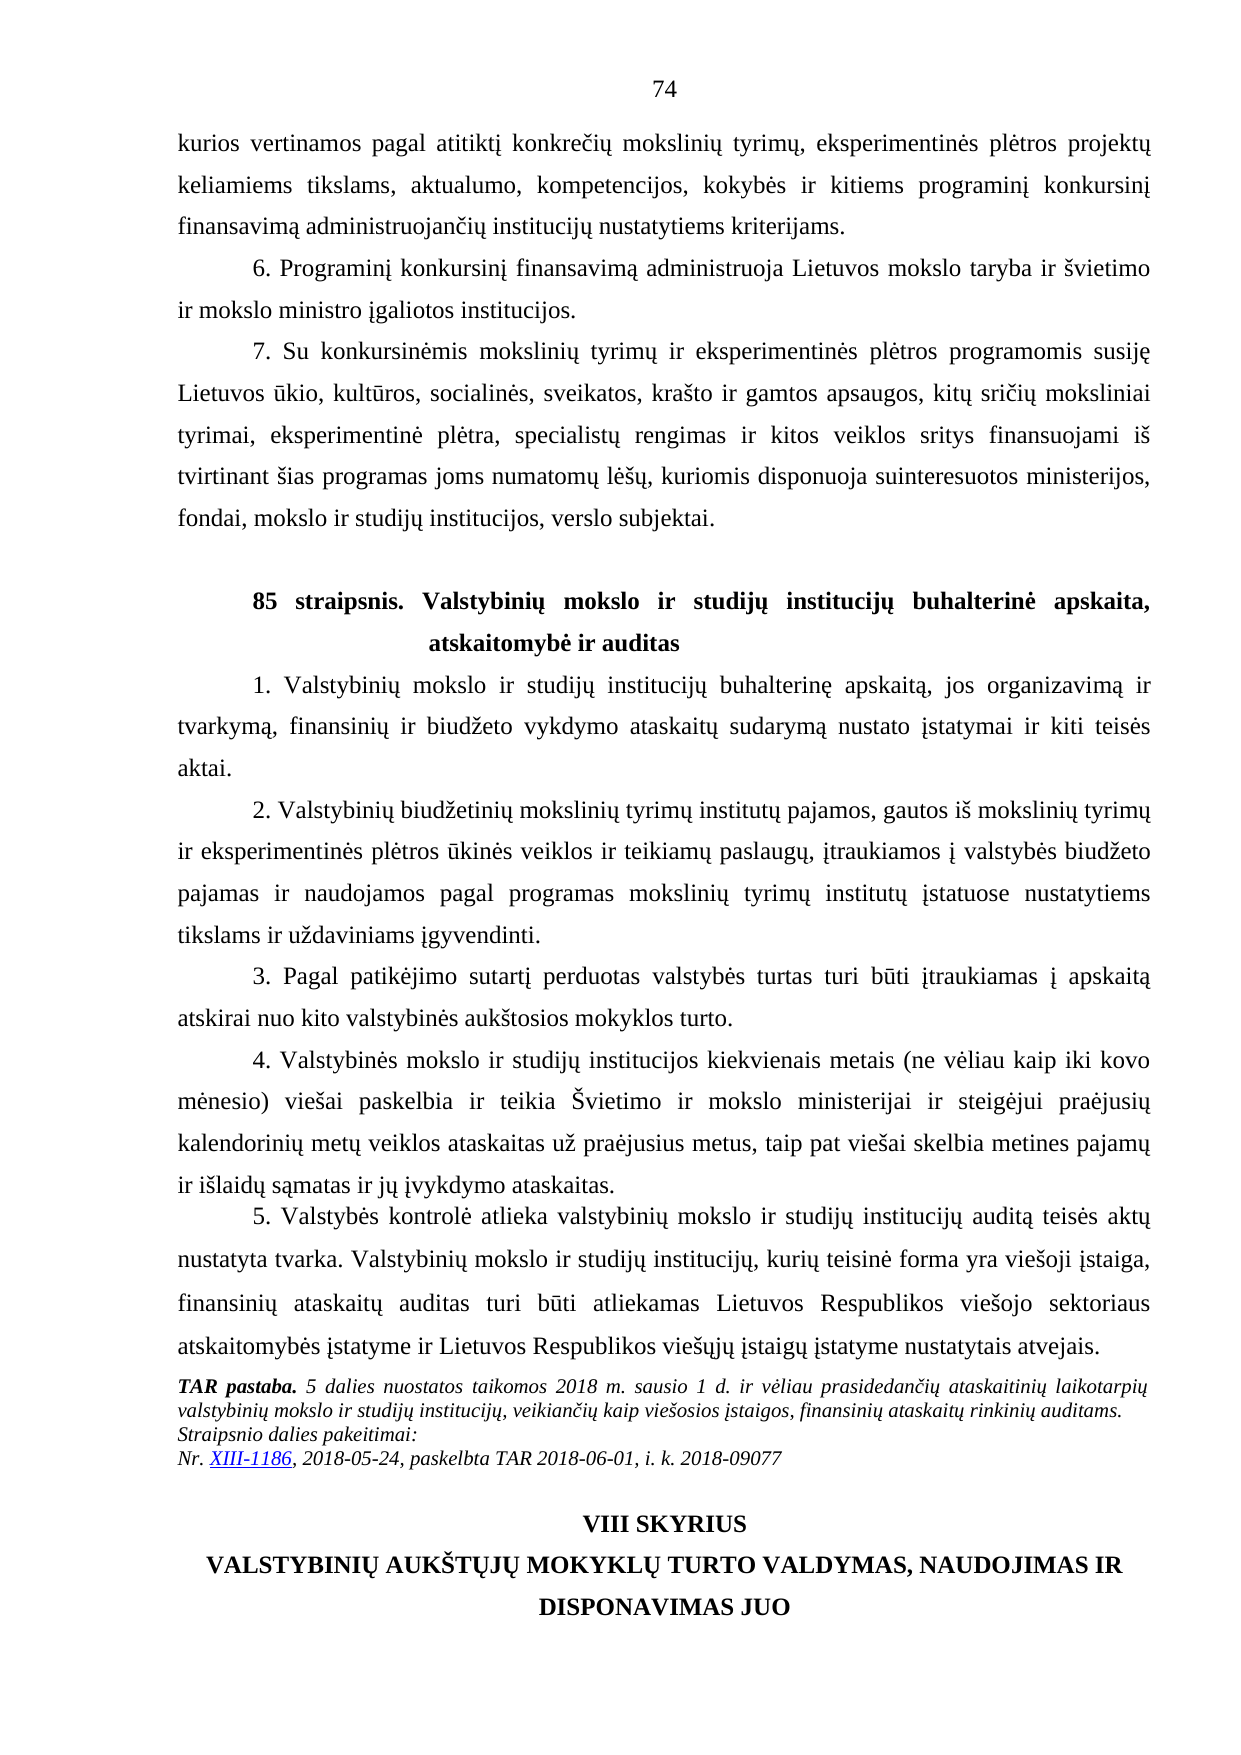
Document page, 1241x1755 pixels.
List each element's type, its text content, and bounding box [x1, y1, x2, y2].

text 85 straipsnis. Valstybinių mokslo ir studijų institucijų buhalterinė apskaita, atskaitomybė ir auditas [252, 576, 1152, 660]
text kurios vertinamos pagal atitiktį konkrečių mokslinių tyrimų, eksperimentinės plėtros projektų keliamiems tikslams, aktualumo, kompetencijos, kokybės ir kitiems programinį konkursinį finansavimą administruojančių institucijų nustatytiems kriterijams. [177, 118, 1152, 243]
text 1. Valstybinių mokslo ir studijų institucijų buhalterinę apskaitą, jos organizavimą ir tvarkymą, finansinių ir biudžeto vykdymo ataskaitų sudarymą nustato įstatymai ir kiti teisės aktai. [177, 660, 1152, 785]
text 2. Valstybinių biudžetinių mokslinių tyrimų institutų pajamos, gautos iš mokslinių tyrimų ir eksperimentinės plėtros ūkinės veiklos ir teikiamų paslaugų, įtraukiamos į valstybės biudžeto pajamas ir naudojamos pagal programas mokslinių tyrimų institutų įstatuose nustatytiems tikslams ir uždaviniams įgyvendinti. [177, 785, 1152, 951]
text TAR pastaba. 5 dalies nuostatos taikomos 2018 m. sausio 1 d. ir vėliau prasidedančių ataskaitinių laikotarpių valstybinių mokslo ir studijų institucijų, veikiančių kaip viešosios įstaigos, finansinių ataskaitų rinkinių auditams. [177, 1374, 1152, 1422]
text Nr. XIII-1186, 2018-05-24, paskelbta TAR 2018-06-01, i. k. 2018-09077 [177, 1446, 1152, 1470]
text 6. Programinį konkursinį finansavimą administruoja Lietuvos mokslo taryba ir švietimo ir mokslo ministro įgaliotos institucijos. [177, 243, 1152, 326]
text Straipsnio dalies pakeitimai: [177, 1422, 1152, 1446]
text VIII SKYRIUS [177, 1499, 1152, 1541]
text 3. Pagal patikėjimo sutartį perduotas valstybės turtas turi būti įtraukiamas į apskaitą atskirai nuo kito valstybinės aukštosios mokyklos turto. [177, 951, 1152, 1035]
text 4. Valstybinės mokslo ir studijų institucijos kiekvienais metais (ne vėliau kaip iki kovo mėnesio) viešai paskelbia ir teikia Švietimo ir mokslo ministerijai ir steigėjui praėjusių kalendorinių metų veiklos ataskaitas už praėjusius metus, taip pat viešai skelbia metines pajamų ir išlaidų sąmatas ir jų įvykdymo ataskaitas. [177, 1035, 1152, 1201]
text 5. Valstybės kontrolė atlieka valstybinių mokslo ir studijų institucijų auditą teisės aktų nustatyta tvarka. Valstybinių mokslo ir studijų institucijų, kurių teisinė forma yra viešoji įstaiga, finansinių ataskaitų auditas turi būti atliekamas Lietuvos Respublikos viešojo sektoriaus atskaitomybės įstatyme ir Lietuvos Respublikos viešųjų įstaigų įstatyme nustatytais atvejais. [177, 1201, 1152, 1359]
text 7. Su konkursinėmis mokslinių tyrimų ir eksperimentinės plėtros programomis susiję Lietuvos ūkio, kultūros, socialinės, sveikatos, krašto ir gamtos apsaugos, kitų sričių moksliniai tyrimai, eksperimentinė plėtra, specialistų rengimas ir kitos veiklos sritys finansuojami iš tvirtinant šias programas joms numatomų lėšų, kuriomis disponuoja suinteresuotos ministerijos, fondai, mokslo ir studijų institucijos, verslo subjektai. [177, 326, 1152, 535]
text VALSTYBINIŲ AUKŠTŲJŲ MOKYKLŲ TURTO VALDYMAS, NAUDOJIMAS IR DISPONAVIMAS JUO [177, 1541, 1152, 1624]
